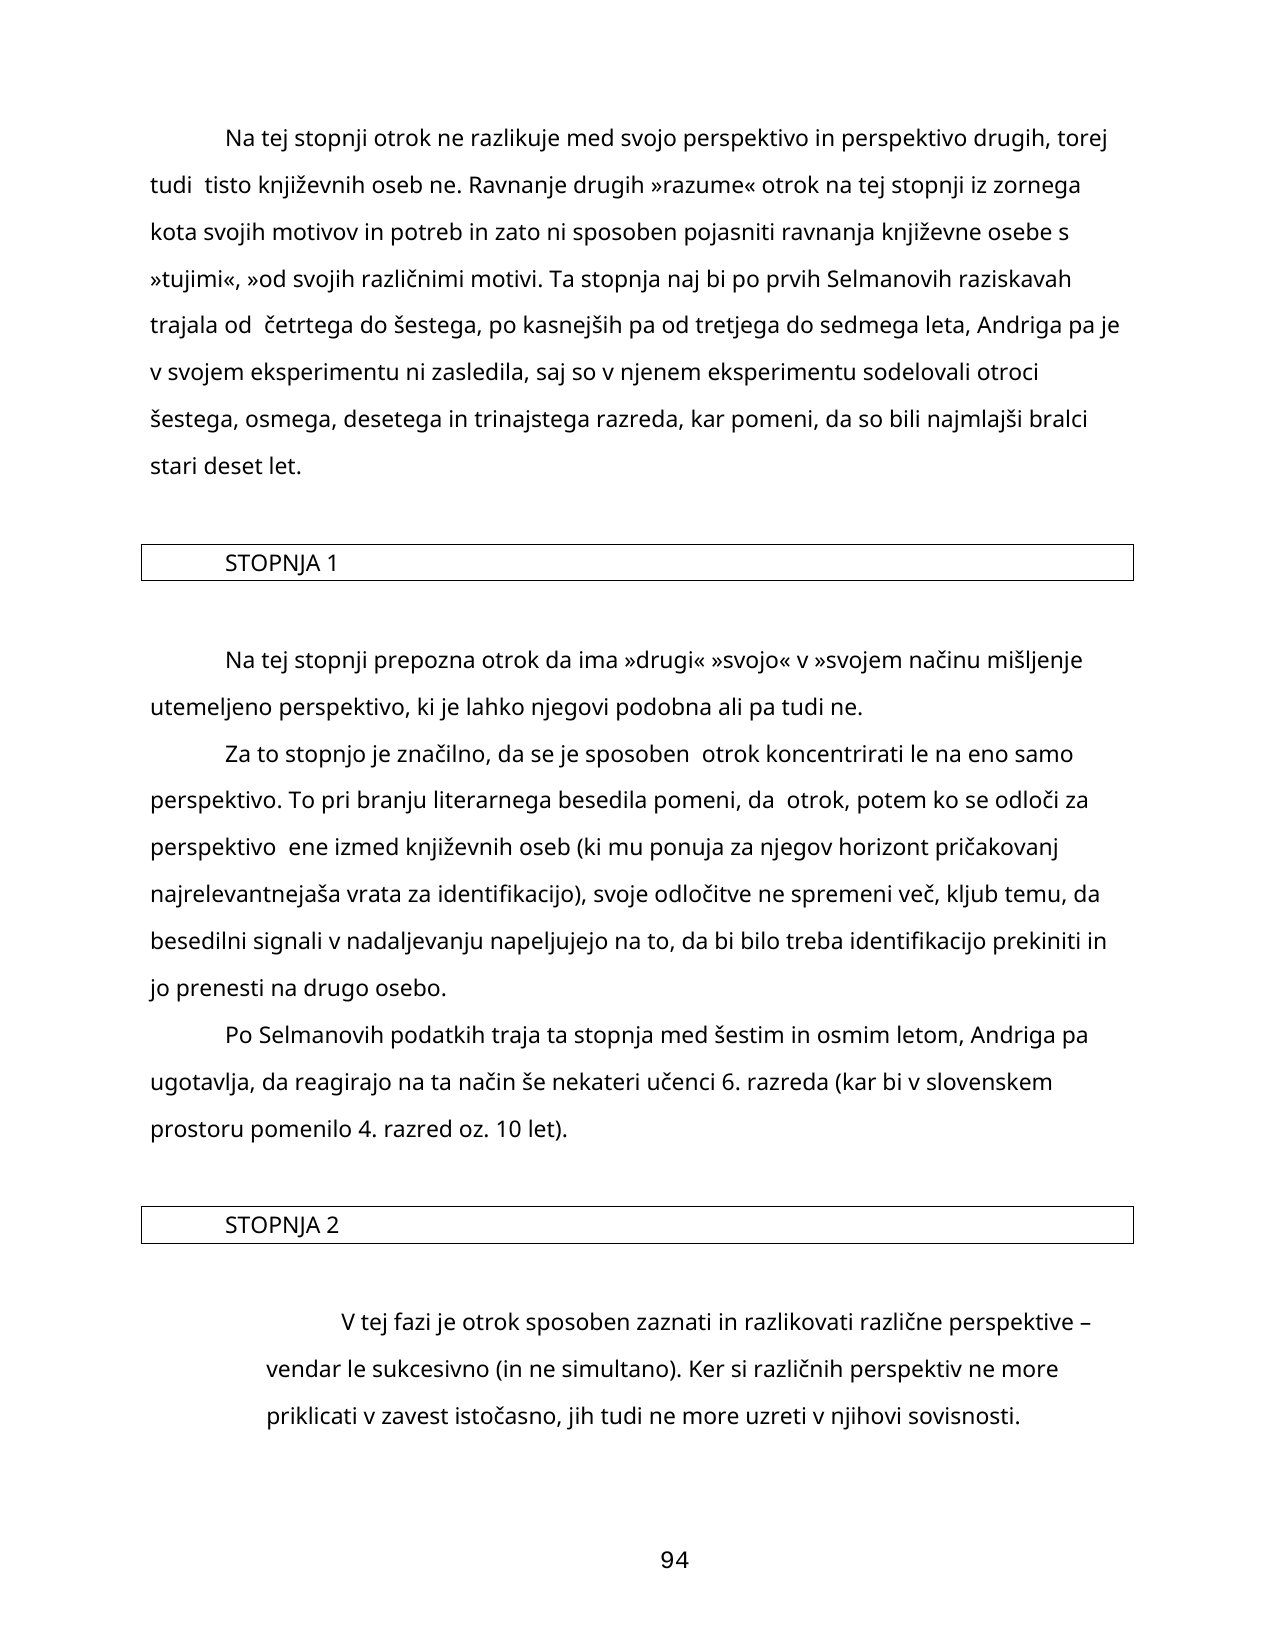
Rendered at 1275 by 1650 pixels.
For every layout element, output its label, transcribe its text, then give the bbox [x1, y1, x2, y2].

text Na tej stopnji prepozna otrok da ima »drugi« »svojo« v »svojem načinu mišljenje utemeljeno perspektivo, ki je lahko njegovi podobna ali pa tudi ne. [150, 644, 1125, 722]
text Po Selmanovih podatkih traja ta stopnja med šestim in osmim letom, Andriga pa ugotavlja, da reagirajo na ta način še nekateri učenci 6. razreda (kar bi v slovenskem prostoru pomenilo 4. razred oz. 10 let). [150, 1019, 1125, 1144]
text V tej fazi je otrok sposoben zaznati in razlikovati različne perspektive – vendar le sukcesivno (in ne simultano). Ker si različnih perspektiv ne more priklicati v zavest istočasno, jih tudi ne more uzreti v njihovi sovisnosti. [266, 1306, 1125, 1431]
text STOPNJA 2 [142, 1207, 1133, 1243]
text Za to stopnjo je značilno, da se je sposoben otrok koncentrirati le na eno samo perspektivo. To pri branju literarnega besedila pomeni, da otrok, potem ko se odloči za perspektivo ene izmed književnih oseb (ki mu ponuja za njegov horizont pričakovanj najrelevantnejaša vrata za identifikacijo), svoje odločitve ne spremeni več, kljub temu, da besedilni signali v nadaljevanju napeljujejo na to, da bi bilo treba identifikacijo prekiniti in jo prenesti na drugo osebo. [150, 737, 1125, 1003]
text Na tej stopnji otrok ne razlikuje med svojo perspektivo in perspektivo drugih, torej tudi tisto književnih oseb ne. Ravnanje drugih »razume« otrok na tej stopnji iz zornega kota svojih motivov in potreb in zato ni sposoben pojasniti ravnanja književne osebe s »tujimi«, »od svojih različnimi motivi. Ta stopnja naj bi po prvih Selmanovih raziskavah trajala od četrtega do šestega, po kasnejših pa od tretjega do sedmega leta, Andriga pa je v svojem eksperimentu ni zasledila, saj so v njenem eksperimentu sodelovali otroci šestega, osmega, desetega in trinajstega razreda, kar pomeni, da so bili najmlajši bralci stari deset let. [150, 122, 1125, 481]
text STOPNJA 1 [142, 545, 1133, 580]
